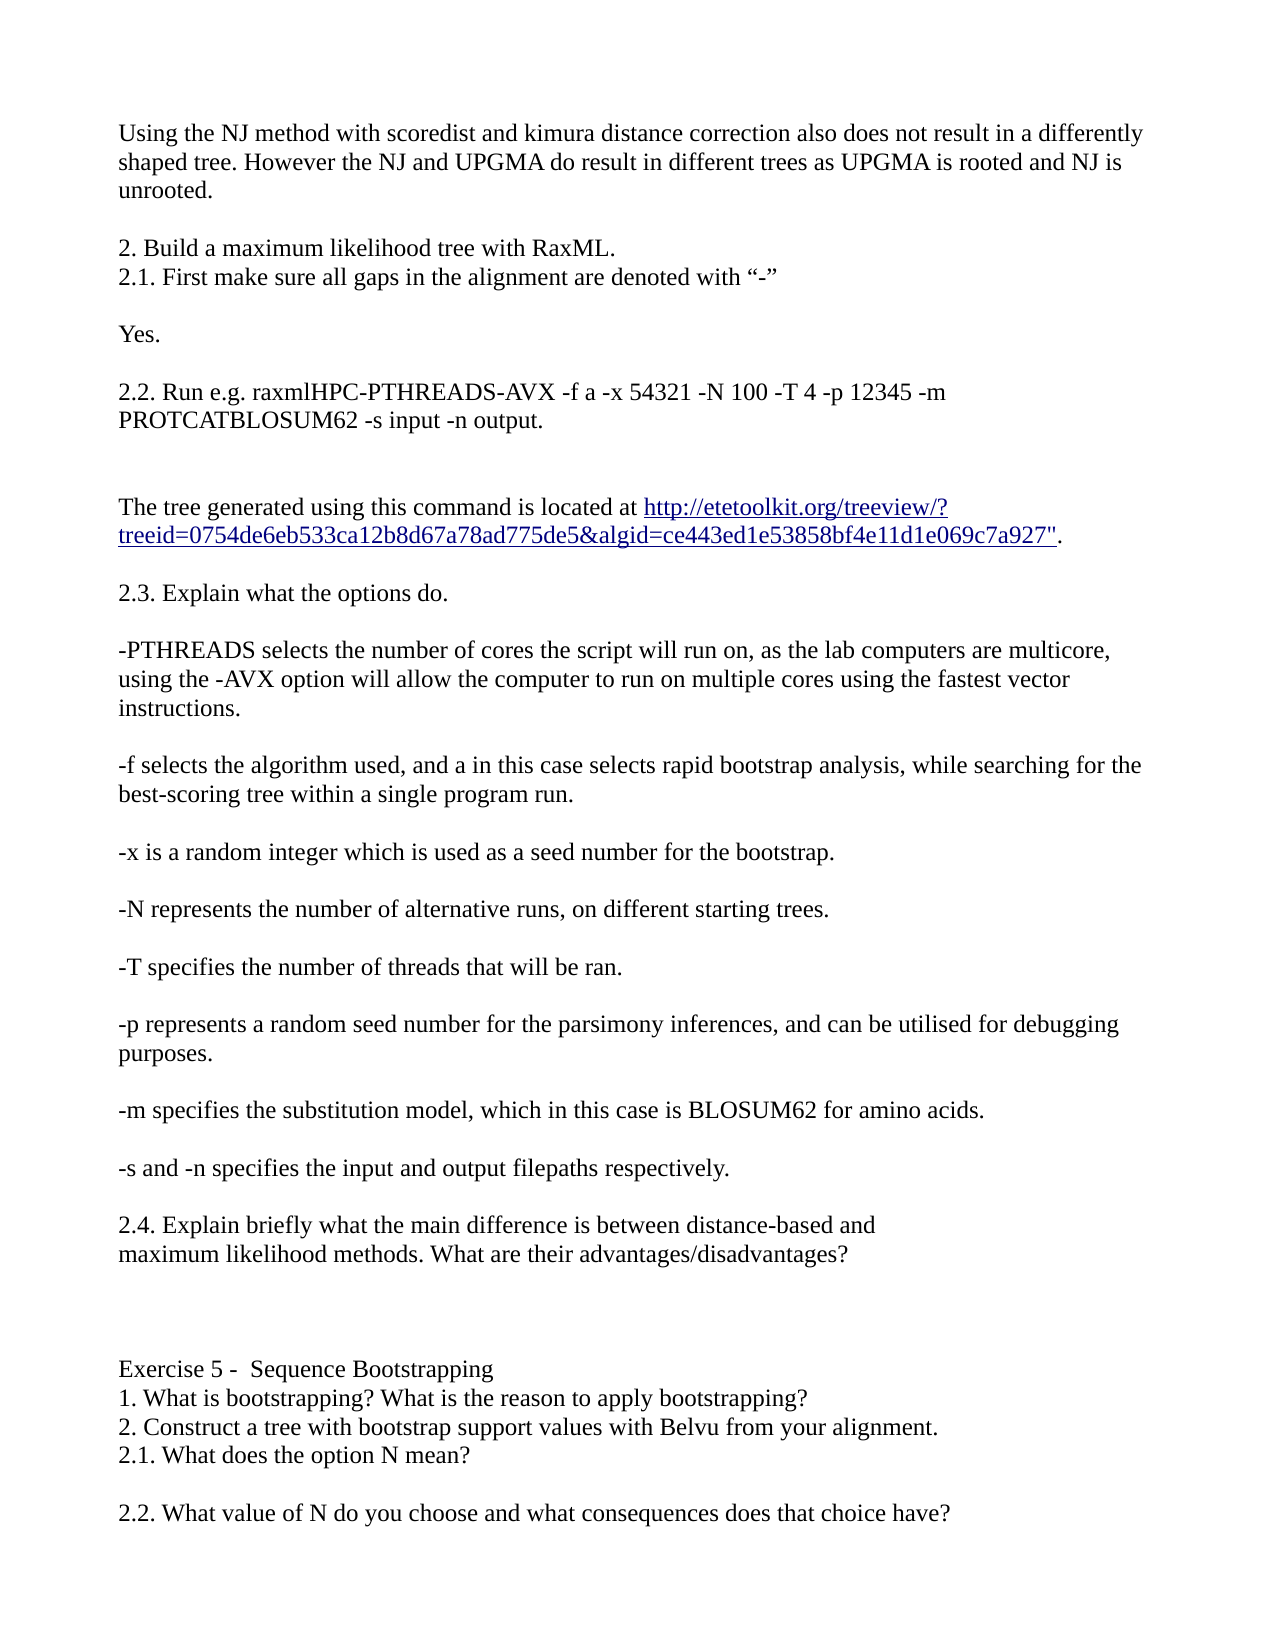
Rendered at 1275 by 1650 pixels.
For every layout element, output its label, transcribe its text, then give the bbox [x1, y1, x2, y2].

text 2. Construct a tree with bootstrap support values with Belvu from your alignment. [118, 1412, 1157, 1441]
text -N represents the number of alternative runs, on different starting trees. [118, 894, 1157, 923]
text Yes. [118, 319, 1157, 348]
text -m specifies the substitution model, which in this case is BLOSUM62 for amino acids. [118, 1096, 1157, 1124]
text 2.3. Explain what the options do. [118, 578, 1157, 607]
text -p represents a random seed number for the parsimony inferences, and can be utilised for debugging purposes. [118, 1009, 1157, 1067]
text PROTCATBLOSUM62 -s input -n output. [118, 406, 1157, 434]
text The tree generated using this command is located at http://etetoolkit.org/treeview/?treeid=0754de6eb533ca12b8d67a78ad775de5&algid=ce443ed1e53858bf4e11d1e069c7a927". [118, 492, 1157, 549]
text -T specifies the number of threads that will be ran. [118, 952, 1157, 981]
text Using the NJ method with scoredist and kimura distance correction also does not result in a differently shaped tree. However the NJ and UPGMA do result in different trees as UPGMA is rooted and NJ is unrooted. [118, 118, 1157, 204]
text maximum likelihood methods. What are their advantages/disadvantages? [118, 1239, 1157, 1268]
text 1. What is bootstrapping? What is the reason to apply bootstrapping? [118, 1383, 1157, 1412]
text -PTHREADS selects the number of cores the script will run on, as the lab computers are multicore, using the -AVX option will allow the computer to run on multiple cores using the fastest vector instructions. [118, 636, 1157, 722]
text Exercise 5 - ​ Sequence Bootstrapping [118, 1354, 1157, 1383]
text -x is a random integer which is used as a seed number for the bootstrap. [118, 837, 1157, 866]
text -f selects the algorithm used, and a in this case selects rapid bootstrap analysis, while searching for the best-scoring tree within a single program run. [118, 751, 1157, 808]
text 2.4. Explain briefly what the main difference is between distance-based and [118, 1211, 1157, 1239]
text 2.2. Run e.g. raxmlHPC-PTHREADS-AVX -f a -x 54321 -N 100 -T 4 -p 12345 -m [118, 377, 1157, 406]
text 2.1. First make sure all gaps in the alignment are denoted with “-” [118, 262, 1157, 291]
text 2. Build a maximum likelihood tree with RaxML. [118, 233, 1157, 262]
text -s and -n specifies the input and output filepaths respectively. [118, 1153, 1157, 1182]
text 2.2. What value of N do you choose and what consequences does that choice have? [118, 1498, 1157, 1527]
text 2.1. What does the option N mean? [118, 1441, 1157, 1469]
